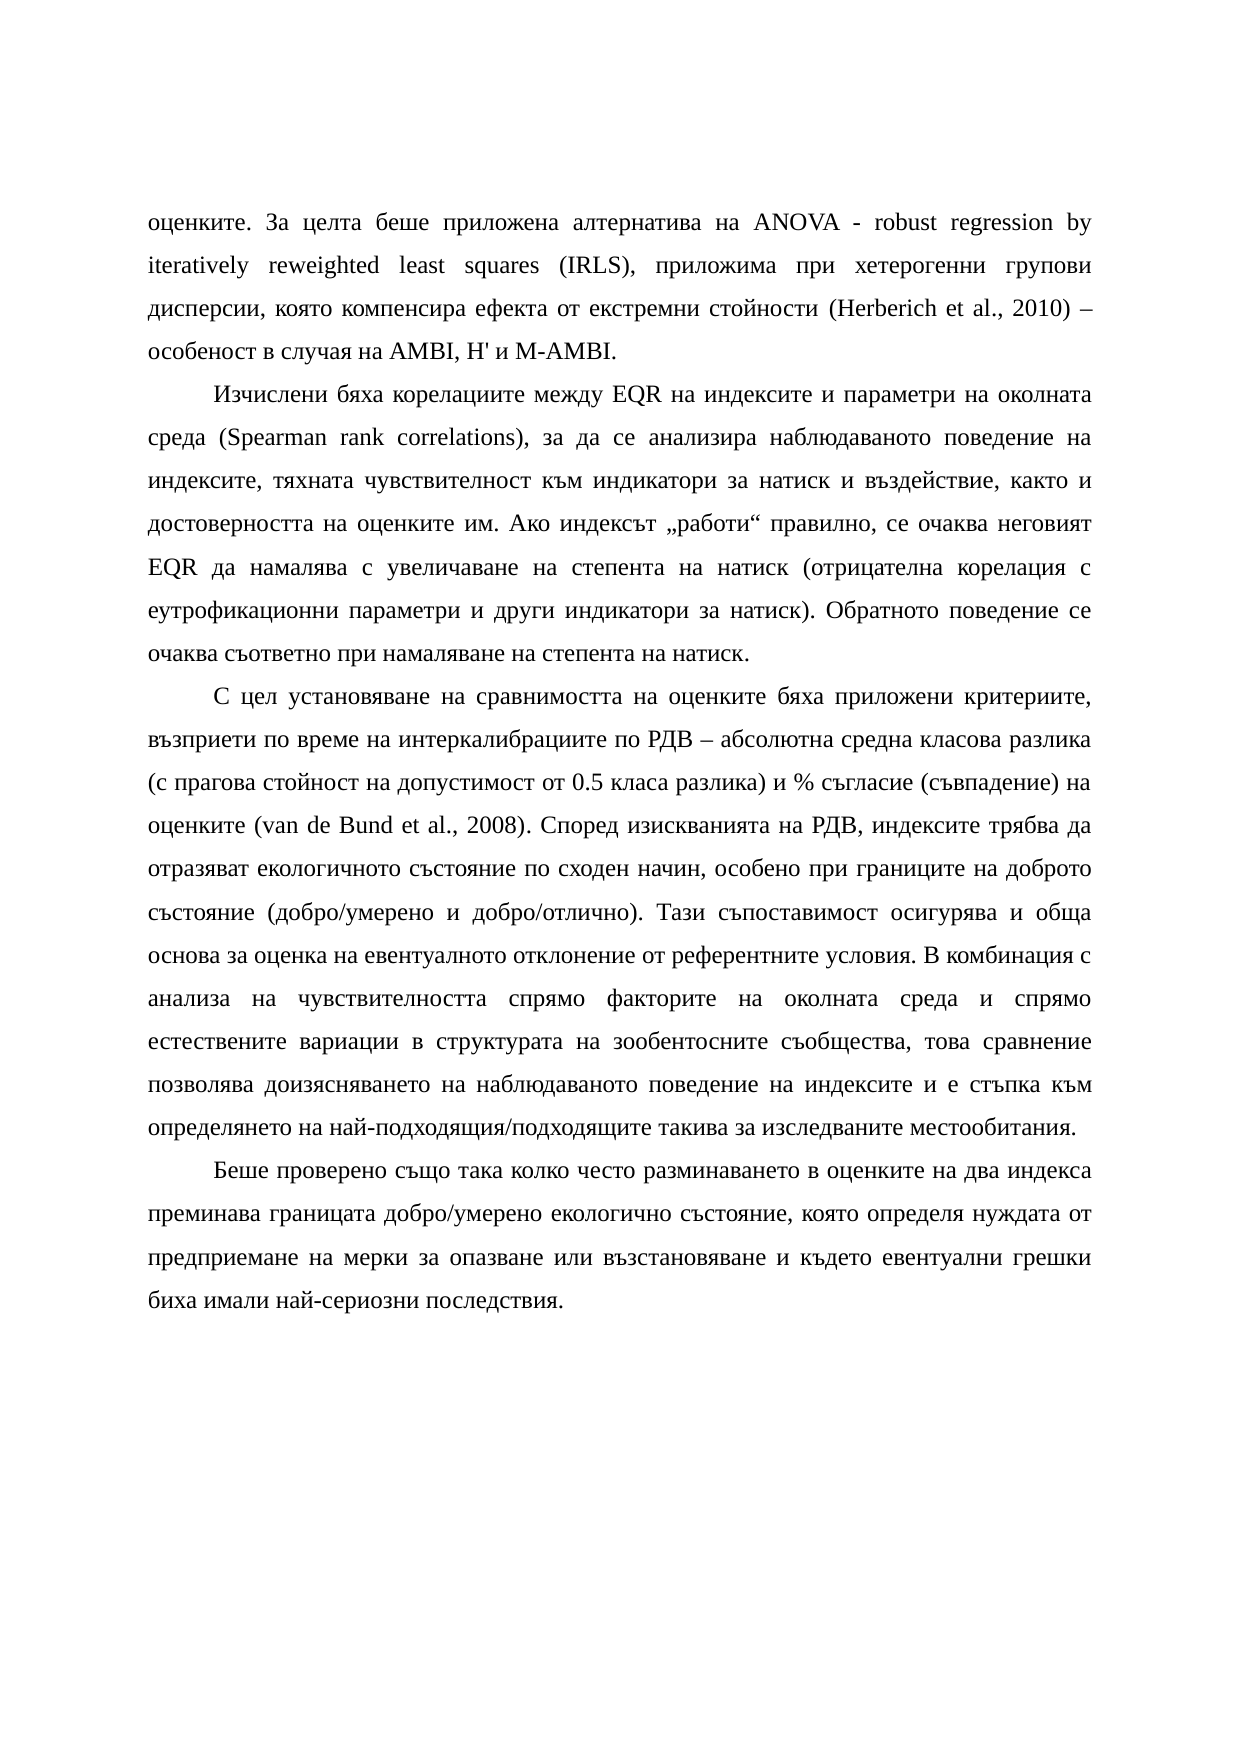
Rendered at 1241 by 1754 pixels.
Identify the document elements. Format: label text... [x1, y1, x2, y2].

text Изчислени бяха корелациите между EQR на индексите и параметри на околната среда (Spearman rank correlations), за да се анализира наблюдаваното поведение на индексите, тяхната чувствителност към индикатори за натиск и въздействие, както и достоверността на оценките им. Ако индексът „работи“ правилно, се очаква неговият EQR да намалява с увеличаване на степента на натиск (отрицателна корелация с еутрофикационни параметри и други индикатори за натиск). Обратното поведение се очаква съответно при намаляване на степента на натиск. [148, 379, 1093, 667]
text оценките. За целта беше приложена алтернатива на ANOVA - robust regression by iteratively reweighted least squares (IRLS), приложима при хетерогенни групови дисперсии, която компенсира ефекта от екстремни стойности (Herberich et al., 2010) – особеност в случая на AMBI, H' и M-AMBI. [148, 207, 1093, 365]
text С цел установяване на сравнимостта на оценките бяха приложени критериите, възприети по време на интеркалибрациите по РДВ – абсолютна средна класова разлика (с прагова стойност на допустимост от 0.5 класа разлика) и % съгласие (съвпадение) на оценките (van de Bund et al., 2008). Според изискванията на РДВ, индексите трябва да отразяват екологичното състояние по сходен начин, особено при границите на доброто състояние (добро/умерено и добро/отлично). Тази съпоставимост осигурява и обща основа за оценка на евентуалното отклонение от референтните условия. В комбинация с анализа на чувствителността спрямо факторите на околната среда и спрямо естествените вариации в структурата на зообентосните съобщества, това сравнение позволява доизясняването на наблюдаваното поведение на индексите и е стъпка към определянето на най-подходящия/подходящите такива за изследваните местообитания. [148, 681, 1093, 1141]
text Беше проверено също така колко често разминаването в оценките на два индекса преминава границата добро/умерено екологично състояние, която определя нуждата от предприемане на мерки за опазване или възстановяване и където евентуални грешки биха имали най-сериозни последствия. [148, 1155, 1093, 1313]
